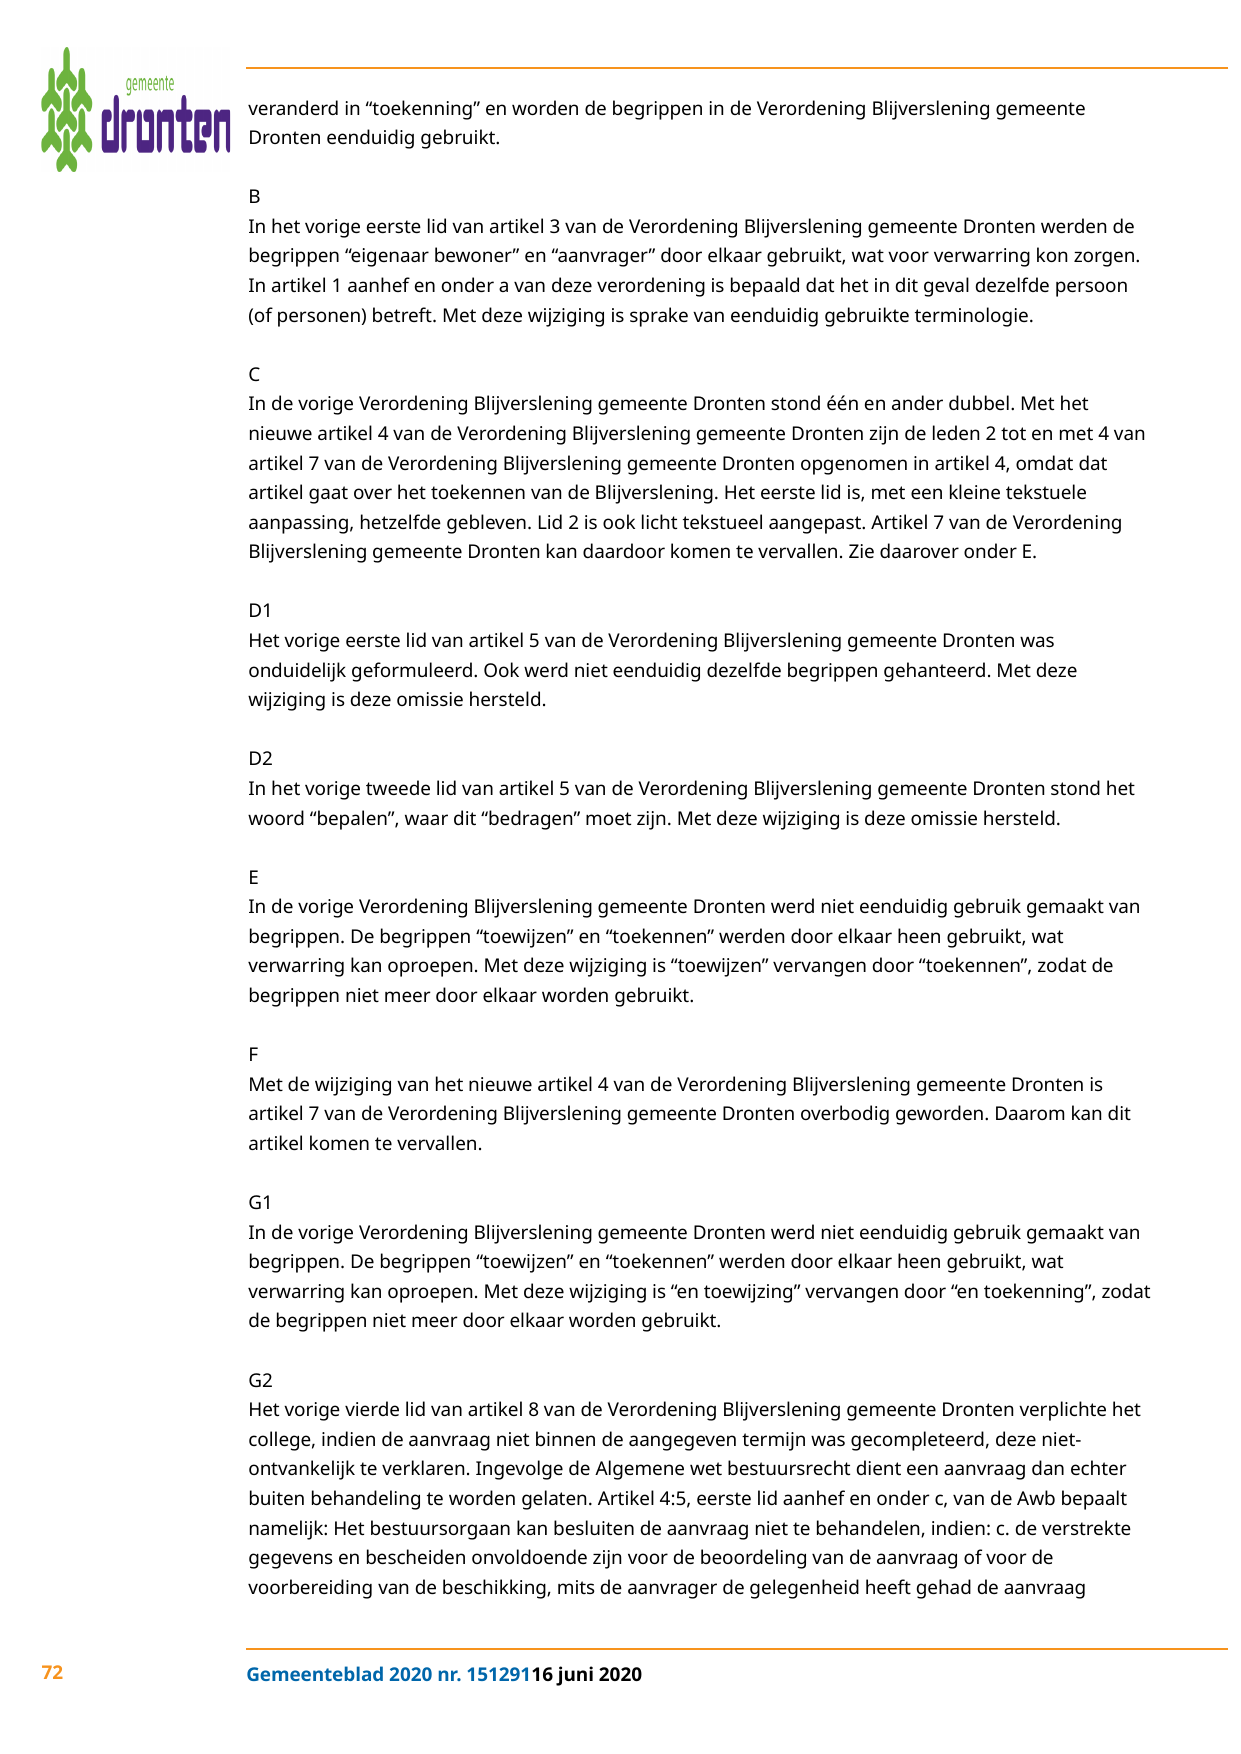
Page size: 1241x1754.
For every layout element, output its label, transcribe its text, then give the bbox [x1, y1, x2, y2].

picture [41, 47, 231, 172]
text In het vorige eerste lid van artikel 3 van de Verordening Blijverslening gemeente Dronten werden de begrippen “eigenaar bewoner” en “aanvrager” door elkaar gebruikt, wat voor verwarring kon zorgen. In artikel 1 aanhef en onder a van deze verordening is bepaald dat het in dit geval dezelfde persoon (of personen) betreft. Met deze wijziging is sprake van eenduidig gebruikte terminologie. [248, 213, 1152, 328]
text D1 [248, 598, 1152, 623]
text D2 [248, 746, 1152, 771]
text Het vorige vierde lid van artikel 8 van de Verordening Blijverslening gemeente Dronten verplichte het college, indien de aanvraag niet binnen de aangegeven termijn was gecompleteerd, deze niet-ontvankelijk te verklaren. Ingevolge de Algemene wet bestuursrecht dient een aanvraag dan echter buiten behandeling te worden gelaten. Artikel 4:5, eerste lid aanhef en onder c, van de Awb bepaalt namelijk: Het bestuursorgaan kan besluiten de aanvraag niet te behandelen, indien: c. de verstrekte gegevens en bescheiden onvoldoende zijn voor de beoordeling van de aanvraag of voor de voorbereiding van de beschikking, mits de aanvrager de gelegenheid heeft gehad de aanvraag [248, 1396, 1152, 1600]
text B [248, 183, 1152, 209]
text F [248, 1041, 1152, 1067]
text veranderd in “toekenning” en worden de begrippen in de Verordening Blijverslening gemeente Dronten eenduidig gebruikt. [248, 95, 1152, 150]
text Met de wijziging van het nieuwe artikel 4 van de Verordening Blijverslening gemeente Dronten is artikel 7 van de Verordening Blijverslening gemeente Dronten overbodig geworden. Daarom kan dit artikel komen te vervallen. [248, 1071, 1152, 1156]
text Het vorige eerste lid van artikel 5 van de Verordening Blijverslening gemeente Dronten was onduidelijk geformuleerd. Ook werd niet eenduidig dezelfde begrippen gehanteerd. Met deze wijziging is deze omissie hersteld. [248, 627, 1152, 712]
text G1 [248, 1189, 1152, 1215]
text In het vorige tweede lid van artikel 5 van de Verordening Blijverslening gemeente Dronten stond het woord “bepalen”, waar dit “bedragen” moet zijn. Met deze wijziging is deze omissie hersteld. [248, 775, 1152, 831]
text In de vorige Verordening Blijverslening gemeente Dronten stond één en ander dubbel. Met het nieuwe artikel 4 van de Verordening Blijverslening gemeente Dronten zijn de leden 2 tot en met 4 van artikel 7 van de Verordening Blijverslening gemeente Dronten opgenomen in artikel 4, omdat dat artikel gaat over het toekennen van de Blijverslening. Het eerste lid is, met een kleine tekstuele aanpassing, hetzelfde gebleven. Lid 2 is ook licht tekstueel aangepast. Artikel 7 van de Verordening Blijverslening gemeente Dronten kan daardoor komen te vervallen. Zie daarover onder E. [248, 391, 1152, 564]
text G2 [248, 1367, 1152, 1393]
text In de vorige Verordening Blijverslening gemeente Dronten werd niet eenduidig gebruik gemaakt van begrippen. De begrippen “toewijzen” en “toekennen” werden door elkaar heen gebruikt, wat verwarring kan oproepen. Met deze wijziging is “toewijzen” vervangen door “toekennen”, zodat de begrippen niet meer door elkaar worden gebruikt. [248, 893, 1152, 1008]
text In de vorige Verordening Blijverslening gemeente Dronten werd niet eenduidig gebruik gemaakt van begrippen. De begrippen “toewijzen” en “toekennen” werden door elkaar heen gebruikt, wat verwarring kan oproepen. Met deze wijziging is “en toewijzing” vervangen door “en toekenning”, zodat de begrippen niet meer door elkaar worden gebruikt. [248, 1219, 1152, 1333]
text E [248, 864, 1152, 890]
text C [248, 361, 1152, 387]
